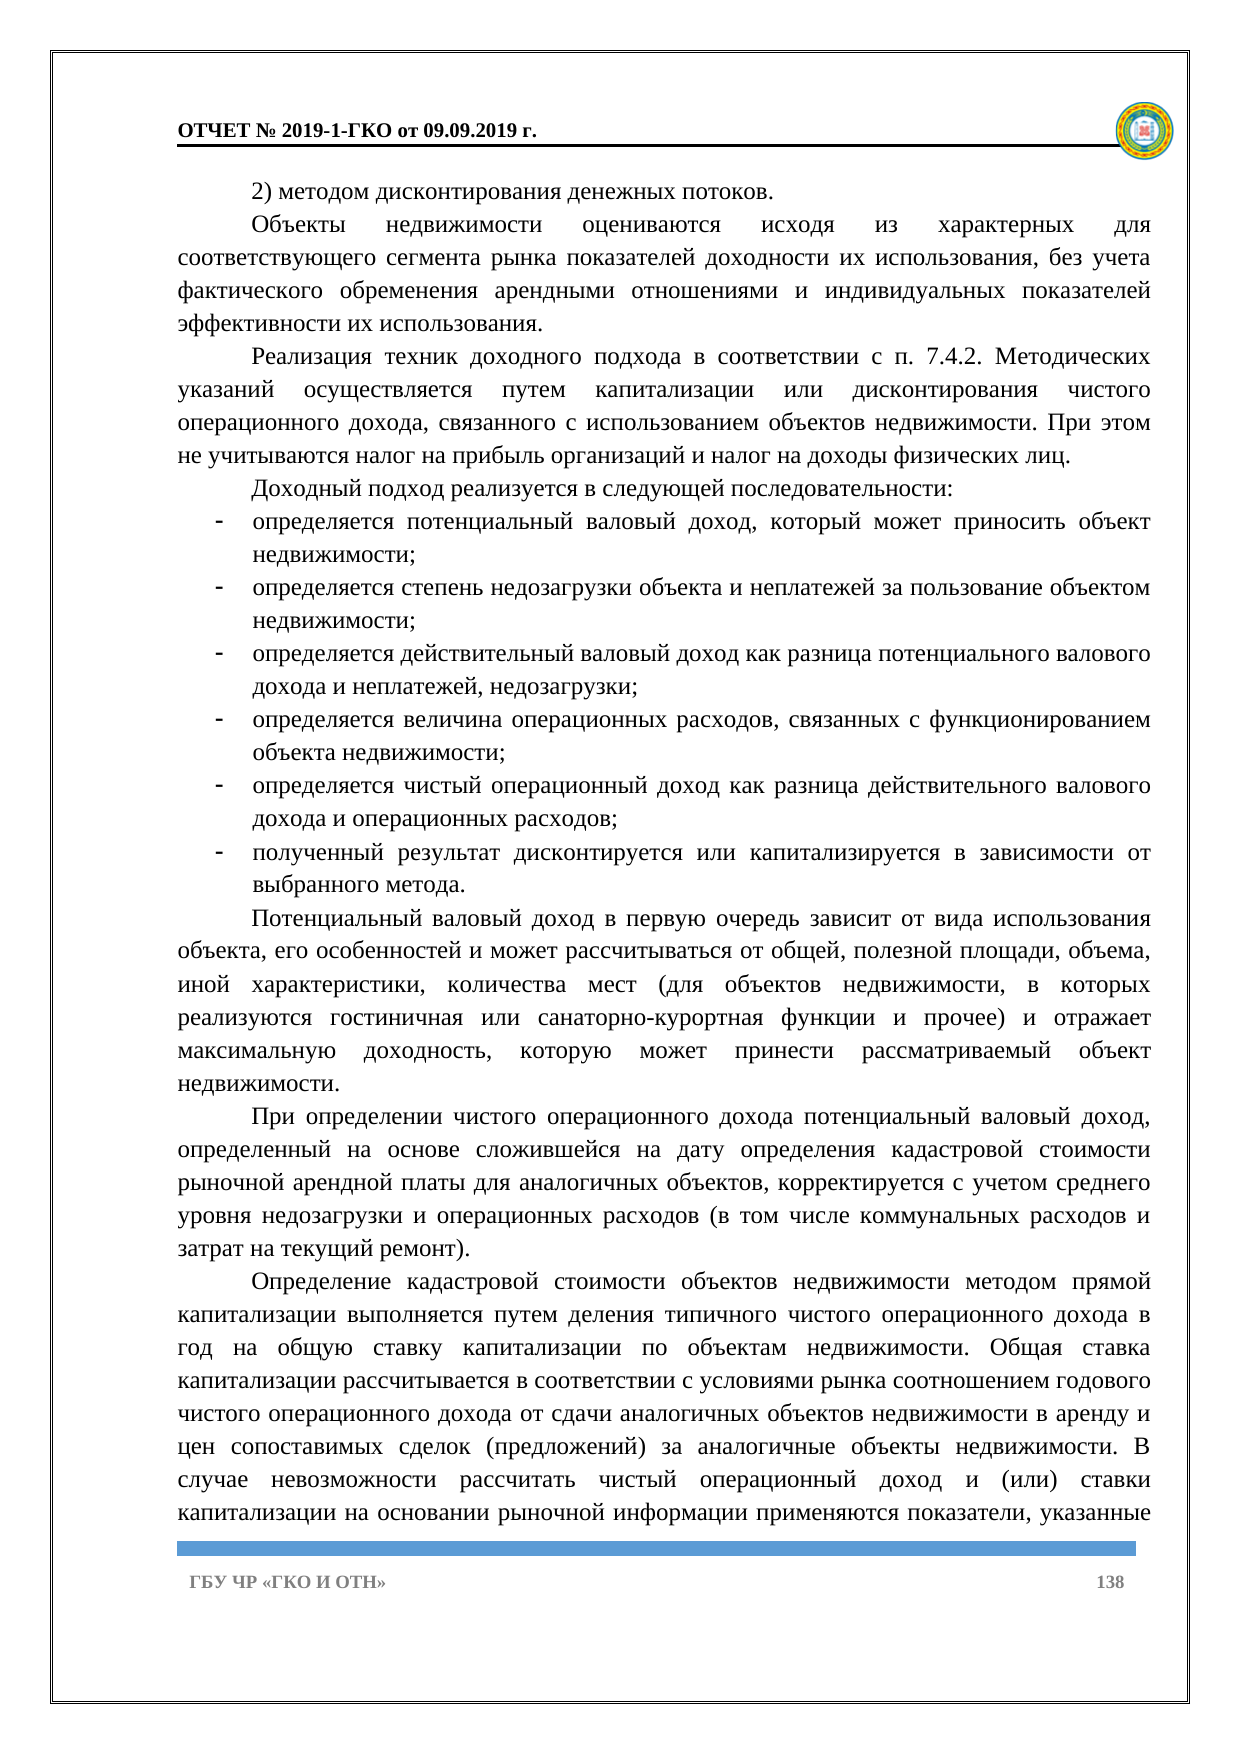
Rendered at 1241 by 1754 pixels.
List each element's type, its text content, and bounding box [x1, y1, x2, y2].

list определяется чистый операционный доход как разница действительного валового дохода и операционных расходов; [215, 771, 1152, 832]
list определяется величина операционных расходов, связанных с функционированием объекта недвижимости; [215, 704, 1152, 766]
list определяется действительный валовый доход как разница потенциального валового дохода и неплатежей, недозагрузки; [215, 638, 1152, 700]
list полученный результат дисконтируется или капитализируется в зависимости от выбранного метода. [215, 837, 1152, 898]
list определяется потенциальный валовый доход, который может приносить объект недвижимости; [215, 506, 1152, 568]
text Объекты недвижимости оцениваются исходя из характерных для соответствующего сегмента рынка показателей доходности их использования, без учета фактического обременения арендными отношениями и индивидуальных показателей эффективности их использования. [177, 209, 1152, 337]
text При определении чистого операционного дохода потенциальный валовый доход, определенный на основе сложившейся на дату определения кадастровой стоимости рыночной арендной платы для аналогичных объектов, корректируется с учетом среднего уровня недозагрузки и операционных расходов (в том числе коммунальных расходов и затрат на текущий ремонт). [177, 1101, 1152, 1262]
text Доходный подход реализуется в следующей последовательности: [177, 473, 1152, 502]
text 2) методом дисконтирования денежных потоков. [177, 176, 1152, 205]
text Потенциальный валовый доход в первую очередь зависит от вида использования объекта, его особенностей и может рассчитываться от общей, полезной площади, объема, иной характеристики, количества мест (для объектов недвижимости, в которых реализуются гостиничная или санаторно-курортная функции и прочее) и отражает максимальную доходность, которую может принести рассматриваемый объект недвижимости. [177, 903, 1152, 1096]
text Реализация техник доходного подхода в соответствии с п. 7.4.2. Методических указаний осуществляется путем капитализации или дисконтирования чистого операционного дохода, связанного с использованием объектов недвижимости. При этом не учитываются налог на прибыль организаций и налог на доходы физических лиц. [177, 341, 1152, 469]
text Определение кадастровой стоимости объектов недвижимости методом прямой капитализации выполняется путем деления типичного чистого операционного дохода в год на общую ставку капитализации по объектам недвижимости. Общая ставка капитализации рассчитывается в соответствии с условиями рынка соотношением годового чистого операционного дохода от сдачи аналогичных объектов недвижимости в аренду и цен сопоставимых сделок (предложений) за аналогичные объекты недвижимости. В случае невозможности рассчитать чистый операционный доход и (или) ставки капитализации на основании рыночной информации применяются показатели, указанные [177, 1266, 1152, 1526]
list определяется степень недозагрузки объекта и неплатежей за пользование объектом недвижимости; [215, 572, 1152, 634]
